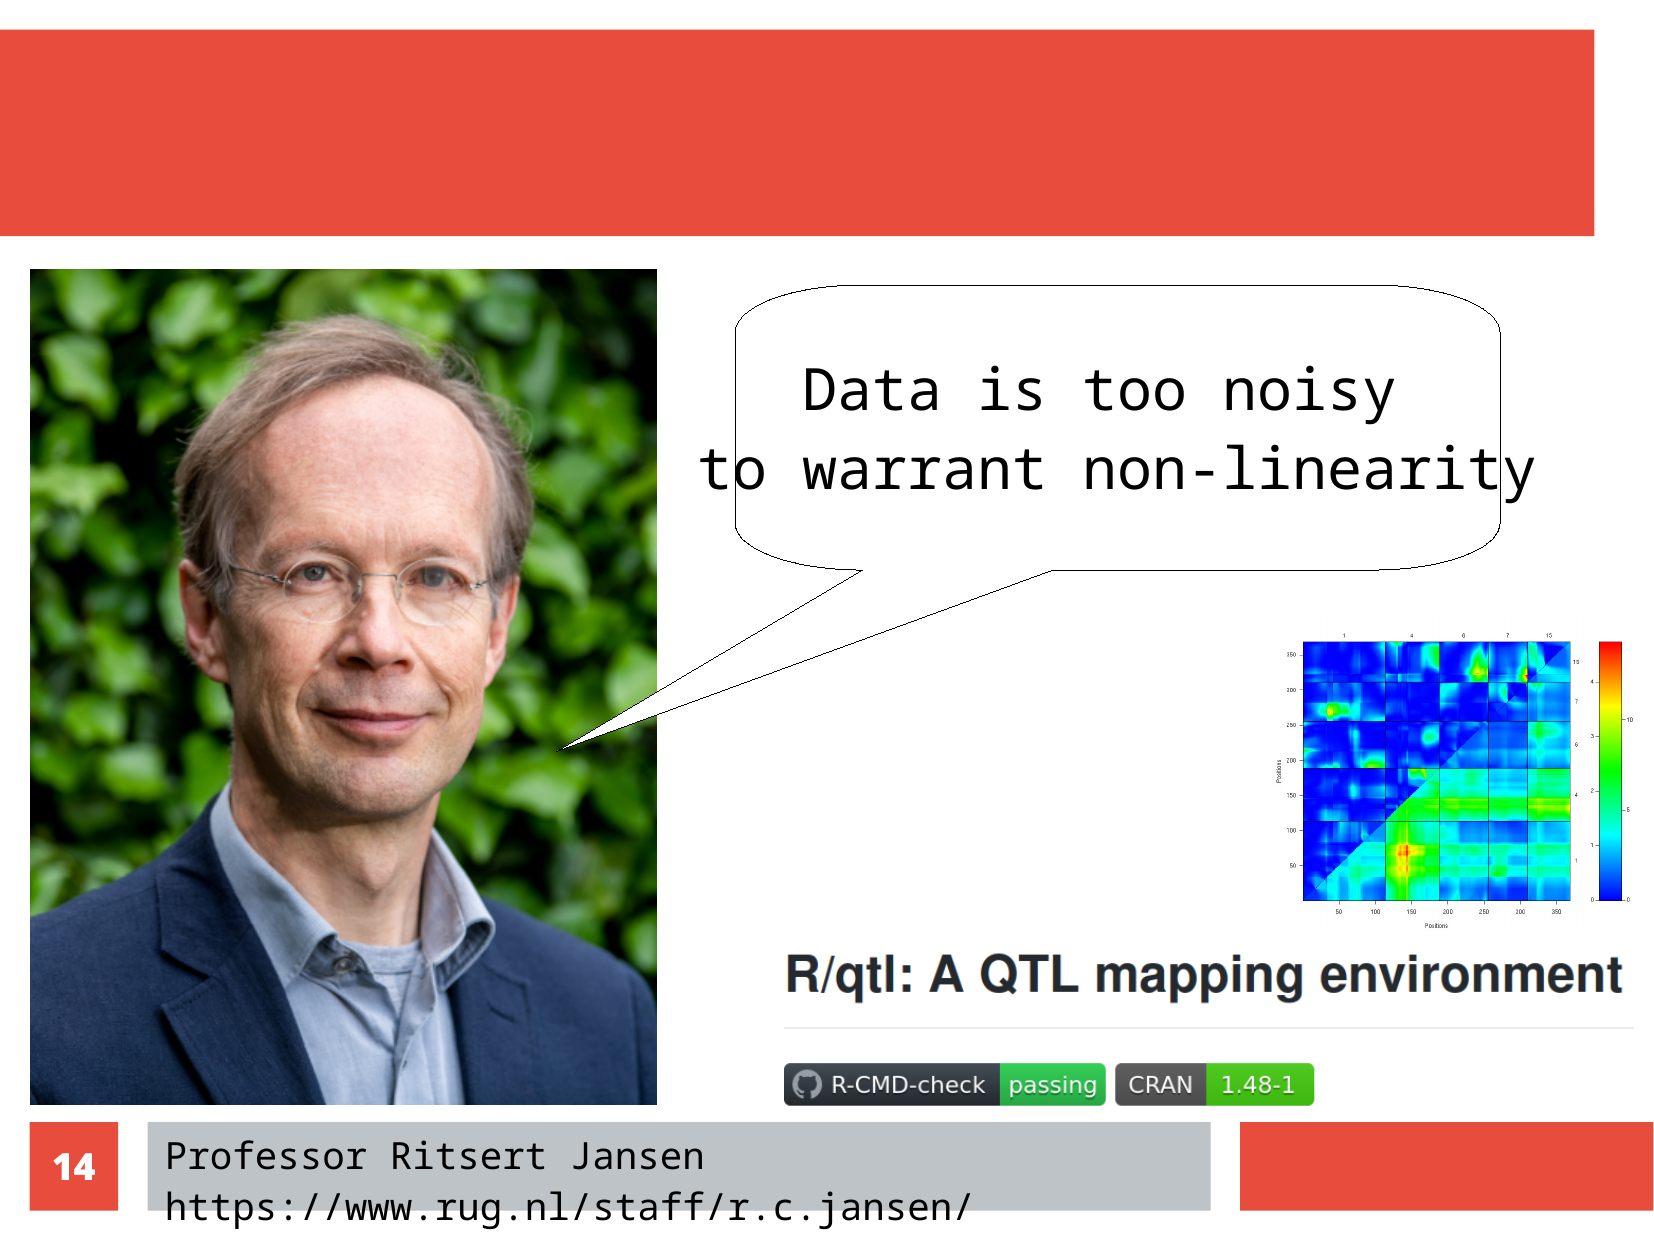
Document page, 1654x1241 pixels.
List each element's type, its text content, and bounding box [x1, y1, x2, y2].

picture [784, 944, 1634, 1111]
text_box Data is too noisy to warrant non-linearity [556, 285, 1501, 752]
picture [30, 269, 657, 1105]
picture [1275, 614, 1636, 936]
text_box Professor Ritsert Jansen https://www.rug.nl/staff/r.c.jansen/ [150, 1121, 855, 1213]
